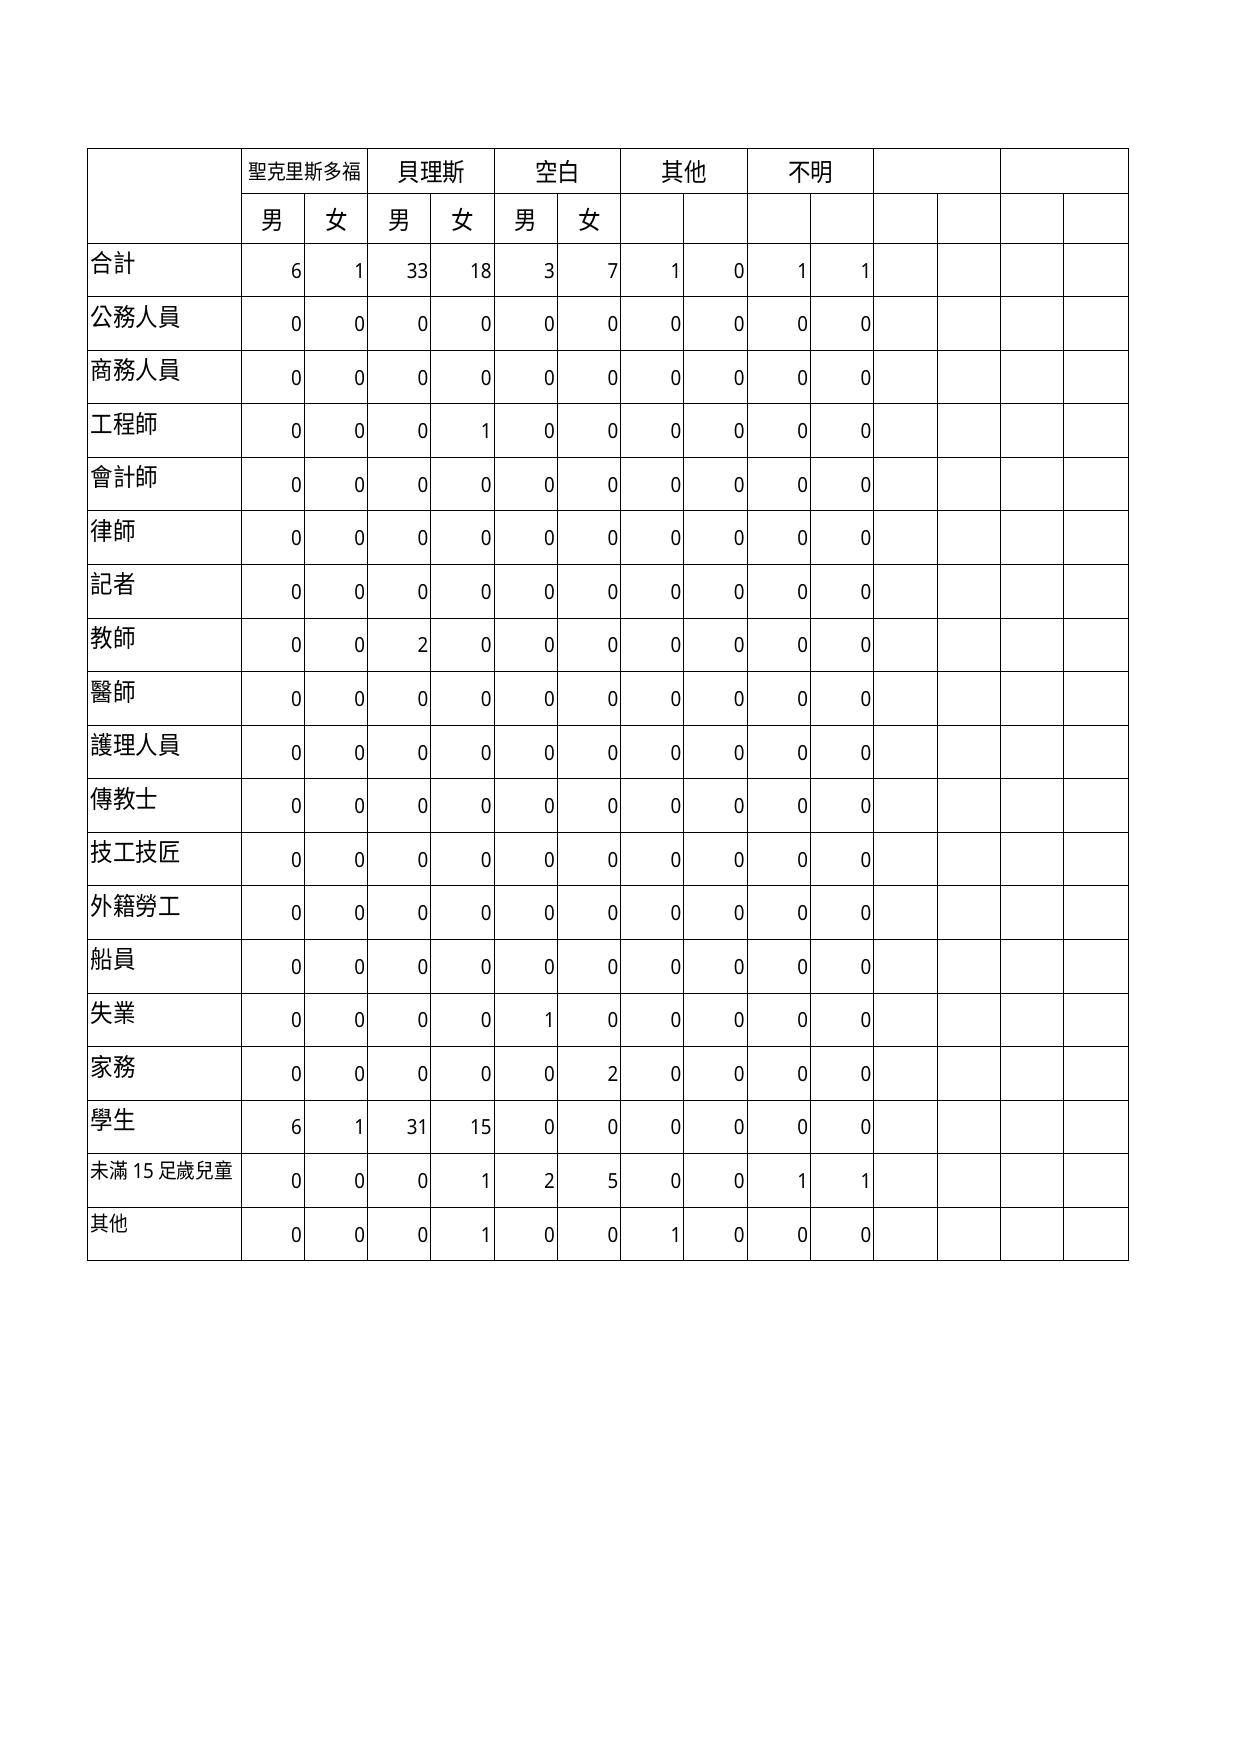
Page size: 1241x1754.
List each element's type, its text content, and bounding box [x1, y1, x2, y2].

table_cell 0 [242, 351, 304, 403]
table_cell 0 [242, 779, 304, 832]
table_cell [874, 1154, 937, 1207]
table_cell 0 [305, 940, 367, 992]
table_cell [1064, 940, 1128, 992]
table_cell 0 [242, 297, 304, 350]
table_cell [811, 194, 873, 243]
table_cell [1001, 1047, 1063, 1099]
table_cell 0 [431, 511, 494, 564]
table_cell 0 [495, 511, 557, 564]
table_header [88, 149, 241, 243]
table_cell [938, 244, 1000, 296]
table_cell 31 [368, 1101, 430, 1153]
table_cell [1064, 297, 1128, 350]
table_cell [874, 994, 937, 1046]
table_cell 0 [305, 404, 367, 457]
table_cell 0 [621, 994, 683, 1046]
table_cell 0 [558, 833, 620, 885]
table_cell 0 [368, 1208, 430, 1260]
table_cell 未滿15足歲兒童 [88, 1154, 241, 1207]
table_cell 0 [558, 672, 620, 724]
table_cell 0 [684, 940, 747, 992]
table_cell 0 [558, 779, 620, 832]
table_cell [1064, 404, 1128, 457]
table_cell [1064, 994, 1128, 1046]
table_cell [874, 351, 937, 403]
table_cell 15 [431, 1101, 494, 1153]
table_cell [874, 672, 937, 724]
table_cell 船員 [88, 940, 241, 992]
table_cell [938, 1047, 1000, 1099]
table_cell 0 [811, 1208, 873, 1260]
table_cell [1001, 511, 1063, 564]
table_cell [1064, 726, 1128, 778]
table_cell 0 [748, 994, 810, 1046]
table_cell [938, 619, 1000, 671]
table_cell 1 [431, 1154, 494, 1207]
table_cell 學生 [88, 1101, 241, 1153]
table_cell 7 [558, 244, 620, 296]
table_cell 0 [368, 994, 430, 1046]
table_cell 會計師 [88, 458, 241, 510]
table_cell [874, 833, 937, 885]
table_cell 傳教士 [88, 779, 241, 832]
table_cell 0 [684, 726, 747, 778]
table_cell 0 [748, 1047, 810, 1099]
table_cell 0 [368, 940, 430, 992]
table_cell 0 [368, 1047, 430, 1099]
table_cell [1001, 779, 1063, 832]
table_cell 0 [495, 297, 557, 350]
table_cell 0 [431, 565, 494, 617]
table_cell 0 [811, 458, 873, 510]
table_cell 1 [811, 1154, 873, 1207]
table_cell 0 [748, 779, 810, 832]
table_header 聖克里斯多福 [242, 149, 367, 193]
table_cell 0 [811, 726, 873, 778]
table_cell 0 [748, 351, 810, 403]
table_cell 護理人員 [88, 726, 241, 778]
table_cell 2 [495, 1154, 557, 1207]
table_cell 男 [242, 194, 304, 243]
table_cell 1 [305, 1101, 367, 1153]
table_cell 0 [495, 779, 557, 832]
table_cell [1001, 351, 1063, 403]
table_cell 0 [684, 404, 747, 457]
table_cell 0 [558, 297, 620, 350]
table_cell 1 [431, 404, 494, 457]
table_cell [1001, 244, 1063, 296]
table_cell 0 [684, 1101, 747, 1153]
table_cell 0 [558, 565, 620, 617]
table_cell 0 [748, 1208, 810, 1260]
table_cell 女 [305, 194, 367, 243]
table_cell 0 [305, 511, 367, 564]
table_cell 0 [558, 511, 620, 564]
table_cell 0 [621, 1101, 683, 1153]
table_cell 0 [431, 940, 494, 992]
table_cell 女 [558, 194, 620, 243]
table_cell 0 [305, 1154, 367, 1207]
table_cell 0 [684, 1047, 747, 1099]
table_cell 1 [621, 244, 683, 296]
table_cell [1001, 726, 1063, 778]
table_cell [1064, 672, 1128, 724]
table_cell 0 [748, 672, 810, 724]
table_cell [874, 619, 937, 671]
table_cell 0 [368, 726, 430, 778]
table_cell 0 [242, 1208, 304, 1260]
table_cell 0 [368, 511, 430, 564]
table_cell 0 [305, 726, 367, 778]
table_cell [874, 886, 937, 939]
table_cell 0 [368, 404, 430, 457]
table_cell [1064, 194, 1128, 243]
table_cell 0 [621, 833, 683, 885]
table_cell 0 [305, 672, 367, 724]
table_cell 外籍勞工 [88, 886, 241, 939]
table_cell 0 [495, 565, 557, 617]
table_cell [1064, 833, 1128, 885]
table_cell 0 [305, 886, 367, 939]
table_cell 0 [811, 833, 873, 885]
table_cell 0 [811, 297, 873, 350]
table_cell 0 [558, 886, 620, 939]
table_cell 0 [431, 994, 494, 1046]
table_cell [1064, 565, 1128, 617]
table_cell [874, 940, 937, 992]
table_cell [938, 351, 1000, 403]
table_header 空白 [495, 149, 620, 193]
table_cell 0 [748, 458, 810, 510]
table_cell 0 [811, 619, 873, 671]
table_cell 0 [495, 1101, 557, 1153]
table_cell [1001, 458, 1063, 510]
table_cell [874, 244, 937, 296]
table_cell 商務人員 [88, 351, 241, 403]
table_cell [874, 194, 937, 243]
table_cell [938, 1154, 1000, 1207]
table_cell 0 [242, 994, 304, 1046]
table_cell 0 [368, 565, 430, 617]
table_cell [938, 297, 1000, 350]
table_cell 0 [242, 619, 304, 671]
table_cell [874, 726, 937, 778]
table_cell [1064, 458, 1128, 510]
table_cell [1001, 940, 1063, 992]
table_cell 0 [811, 940, 873, 992]
table_cell [938, 886, 1000, 939]
table_cell [938, 994, 1000, 1046]
table_cell 0 [811, 565, 873, 617]
table_cell 0 [242, 458, 304, 510]
table_cell 0 [621, 726, 683, 778]
table_cell 0 [811, 994, 873, 1046]
table_cell 0 [368, 297, 430, 350]
table_cell 0 [811, 672, 873, 724]
table_cell 0 [811, 779, 873, 832]
table_cell 醫師 [88, 672, 241, 724]
table_cell 0 [684, 886, 747, 939]
table_cell 0 [811, 1101, 873, 1153]
table_cell 0 [684, 458, 747, 510]
table_cell [1001, 194, 1063, 243]
table_cell 公務人員 [88, 297, 241, 350]
table_cell [1001, 1208, 1063, 1260]
table_cell 0 [242, 1154, 304, 1207]
table_cell 0 [558, 458, 620, 510]
table_cell 0 [684, 1154, 747, 1207]
table_cell [874, 1208, 937, 1260]
table_cell [1001, 619, 1063, 671]
table_cell 5 [558, 1154, 620, 1207]
table_cell 0 [811, 886, 873, 939]
table_cell [938, 940, 1000, 992]
table_cell [938, 672, 1000, 724]
table_cell 1 [811, 244, 873, 296]
table_cell 0 [305, 779, 367, 832]
table_cell 0 [811, 351, 873, 403]
table_cell 0 [684, 565, 747, 617]
table_cell 0 [558, 619, 620, 671]
table_header 貝理斯 [368, 149, 494, 193]
table_cell 0 [431, 886, 494, 939]
table_cell 其他 [88, 1208, 241, 1260]
table_cell 0 [621, 1047, 683, 1099]
table_cell 6 [242, 244, 304, 296]
table_cell 0 [305, 297, 367, 350]
table_cell 0 [621, 1154, 683, 1207]
table_cell 0 [558, 726, 620, 778]
table_cell 0 [495, 886, 557, 939]
table_cell [1064, 511, 1128, 564]
table_cell 男 [368, 194, 430, 243]
table_cell [874, 511, 937, 564]
table_cell [1064, 244, 1128, 296]
table_cell [874, 404, 937, 457]
table_cell 1 [495, 994, 557, 1046]
table_cell [1064, 351, 1128, 403]
table_cell 0 [621, 404, 683, 457]
table_cell 18 [431, 244, 494, 296]
table_cell 工程師 [88, 404, 241, 457]
table_cell 0 [368, 672, 430, 724]
table_cell 0 [368, 1154, 430, 1207]
table_cell 0 [495, 1047, 557, 1099]
table_cell 0 [495, 726, 557, 778]
table_cell 0 [431, 833, 494, 885]
table_cell 0 [748, 404, 810, 457]
table_cell 0 [621, 619, 683, 671]
table_cell 0 [558, 994, 620, 1046]
table_cell 1 [621, 1208, 683, 1260]
table_cell 0 [621, 672, 683, 724]
table_cell 0 [621, 297, 683, 350]
table_cell [1001, 1101, 1063, 1153]
table_cell 0 [305, 565, 367, 617]
table_header 不明 [748, 149, 873, 193]
table_cell 0 [684, 244, 747, 296]
table_cell 0 [748, 833, 810, 885]
table_cell 0 [495, 940, 557, 992]
table_cell 0 [368, 779, 430, 832]
table_cell 0 [621, 458, 683, 510]
table_cell 0 [431, 779, 494, 832]
table_cell 0 [811, 404, 873, 457]
table_cell [874, 565, 937, 617]
table_cell 1 [748, 1154, 810, 1207]
table_cell 0 [748, 511, 810, 564]
table_cell 2 [368, 619, 430, 671]
table_cell 0 [684, 994, 747, 1046]
table_cell 33 [368, 244, 430, 296]
table_cell 0 [684, 672, 747, 724]
table_cell 0 [684, 297, 747, 350]
table_cell [938, 726, 1000, 778]
table_cell 0 [431, 1047, 494, 1099]
table_cell 0 [242, 565, 304, 617]
table_cell 0 [748, 565, 810, 617]
table_cell 0 [431, 351, 494, 403]
table_cell [1001, 886, 1063, 939]
table_cell 0 [305, 833, 367, 885]
table_header [874, 149, 1000, 193]
table_cell [874, 1047, 937, 1099]
table_cell 0 [242, 672, 304, 724]
table_cell 0 [242, 940, 304, 992]
table_cell [1064, 886, 1128, 939]
table_cell [1064, 1101, 1128, 1153]
table_cell 0 [684, 619, 747, 671]
table_cell 0 [558, 940, 620, 992]
table_cell 0 [684, 511, 747, 564]
table_cell 女 [431, 194, 494, 243]
table_cell [748, 194, 810, 243]
table_cell 0 [684, 779, 747, 832]
table_cell 0 [305, 458, 367, 510]
table_cell 0 [495, 458, 557, 510]
table_cell 0 [748, 886, 810, 939]
table_cell 0 [495, 404, 557, 457]
table_cell 0 [621, 351, 683, 403]
table_cell [1001, 994, 1063, 1046]
table_cell 記者 [88, 565, 241, 617]
table_cell 0 [242, 886, 304, 939]
table_cell [874, 458, 937, 510]
table_cell 0 [305, 619, 367, 671]
table_cell 0 [368, 886, 430, 939]
table_cell 0 [431, 619, 494, 671]
table_cell 合計 [88, 244, 241, 296]
table_cell 0 [495, 833, 557, 885]
table_cell [1001, 672, 1063, 724]
table_cell 0 [242, 404, 304, 457]
table_cell 教師 [88, 619, 241, 671]
table_cell 0 [431, 726, 494, 778]
table_cell 0 [748, 1101, 810, 1153]
table_cell 0 [748, 726, 810, 778]
table_cell 0 [558, 1101, 620, 1153]
table_cell 0 [242, 726, 304, 778]
table_cell [1001, 404, 1063, 457]
table_cell 1 [748, 244, 810, 296]
table_cell 0 [368, 458, 430, 510]
table_cell 0 [684, 1208, 747, 1260]
table_cell [874, 297, 937, 350]
table_cell 0 [242, 511, 304, 564]
table_cell 0 [431, 458, 494, 510]
table_cell 0 [621, 886, 683, 939]
table_cell 0 [811, 1047, 873, 1099]
table_cell [938, 458, 1000, 510]
table_cell [874, 779, 937, 832]
table_cell [1064, 1208, 1128, 1260]
table_cell 0 [431, 297, 494, 350]
table_cell [938, 194, 1000, 243]
table_header 其他 [621, 149, 747, 193]
table_cell 0 [495, 672, 557, 724]
table_cell [1064, 1154, 1128, 1207]
table_cell 2 [558, 1047, 620, 1099]
table_cell 0 [621, 565, 683, 617]
table_cell 0 [558, 351, 620, 403]
table_cell 6 [242, 1101, 304, 1153]
table_cell 失業 [88, 994, 241, 1046]
table_cell 0 [495, 1208, 557, 1260]
table_cell 0 [242, 1047, 304, 1099]
table_cell [938, 833, 1000, 885]
table_cell 0 [621, 779, 683, 832]
table_cell [874, 1101, 937, 1153]
table_cell 0 [305, 1208, 367, 1260]
table_cell [1001, 833, 1063, 885]
table_cell [684, 194, 747, 243]
table_cell 0 [431, 672, 494, 724]
table_cell 0 [621, 940, 683, 992]
table_cell 0 [621, 511, 683, 564]
table_cell [938, 404, 1000, 457]
table_cell 家務 [88, 1047, 241, 1099]
table_cell 1 [431, 1208, 494, 1260]
table_cell 0 [305, 351, 367, 403]
table_cell 0 [305, 994, 367, 1046]
table_cell [938, 511, 1000, 564]
table_cell 0 [495, 619, 557, 671]
table_cell 0 [305, 1047, 367, 1099]
table_cell [938, 565, 1000, 617]
table_cell [621, 194, 683, 243]
table_cell 0 [495, 351, 557, 403]
table_cell [1001, 1154, 1063, 1207]
table_cell 0 [684, 351, 747, 403]
table_cell 0 [748, 619, 810, 671]
table_cell 0 [558, 404, 620, 457]
table_cell [1064, 619, 1128, 671]
table_cell [938, 1101, 1000, 1153]
table_cell [1001, 565, 1063, 617]
table_cell 3 [495, 244, 557, 296]
table_cell 0 [558, 1208, 620, 1260]
table_cell [938, 1208, 1000, 1260]
table_header [1001, 149, 1128, 193]
table_cell 0 [242, 833, 304, 885]
table_cell 1 [305, 244, 367, 296]
table_cell 律師 [88, 511, 241, 564]
table_cell 0 [368, 351, 430, 403]
table_cell [938, 779, 1000, 832]
table_cell 男 [495, 194, 557, 243]
table_cell 技工技匠 [88, 833, 241, 885]
table_cell 0 [368, 833, 430, 885]
table_cell 0 [811, 511, 873, 564]
table_cell [1001, 297, 1063, 350]
table_cell [1064, 1047, 1128, 1099]
table_cell 0 [748, 297, 810, 350]
table_cell 0 [748, 940, 810, 992]
table_cell 0 [684, 833, 747, 885]
table_cell [1064, 779, 1128, 832]
